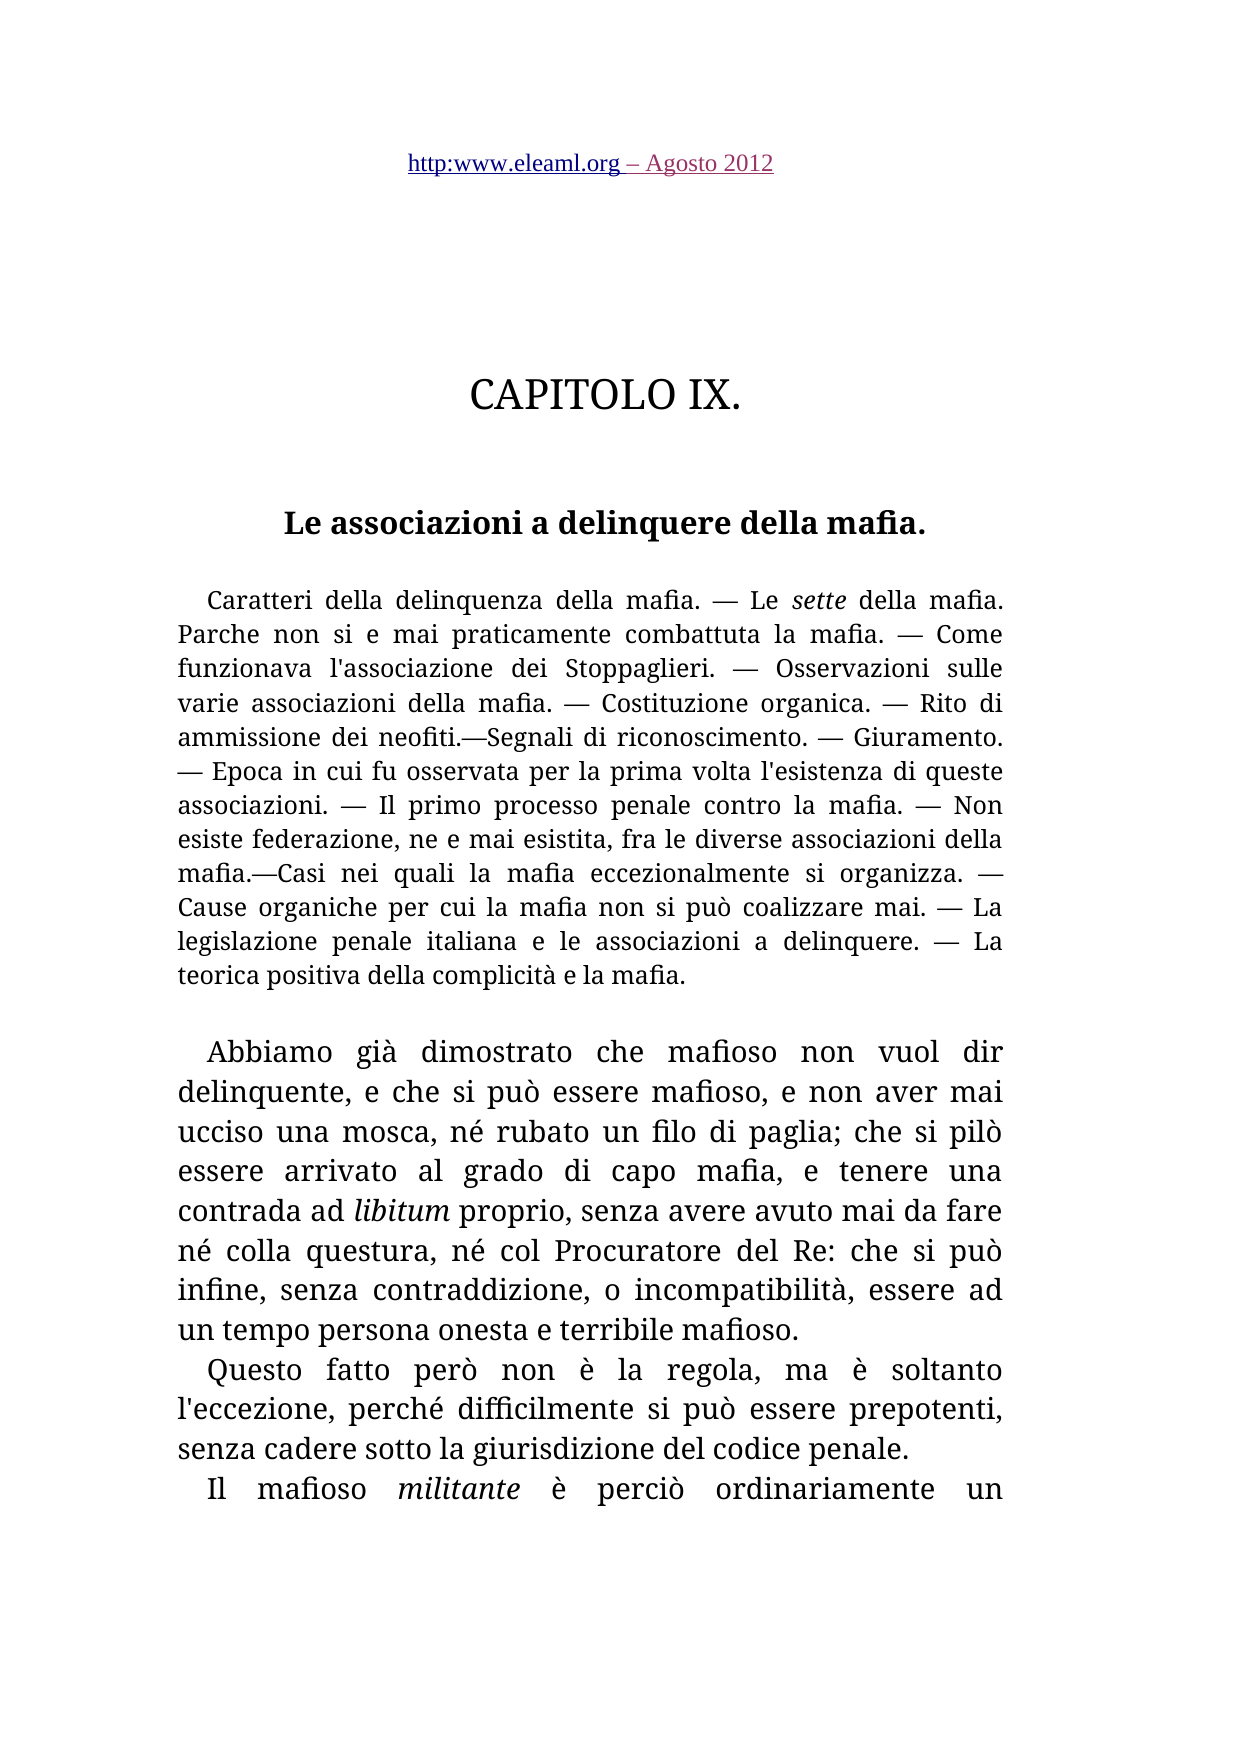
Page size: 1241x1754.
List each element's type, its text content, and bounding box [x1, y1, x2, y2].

text Le associazioni a delinquere della mafia. [177, 501, 1004, 543]
text Caratteri della delinquenza della mafia. — Le sette della mafia. Parche non si e mai praticamente combattuta la mafia. — Come funzionava l'associazione dei Stoppaglieri. — Osservazioni sulle varie associazioni della mafia. — Costituzione organica. — Rito di ammissione dei neofiti.—Segnali di riconoscimento. — Giuramento. — Epoca in cui fu osservata per la prima volta l'esistenza di queste associazioni. — Il primo processo penale contro la mafia. — Non esiste federazione, ne e mai esistita, fra le diverse associazioni della mafia.—Casi nei quali la mafia eccezionalmente si organizza. — Cause organiche per cui la mafia non si può coalizzare mai. — La legislazione penale italiana e le associazioni a delinquere. — La teorica positiva della complicità e la mafia. [177, 583, 1004, 992]
text Abbiamo già dimostrato che mafioso non vuol dir delinquente, e che si può essere mafioso, e non aver mai ucciso una mosca, né rubato un filo di paglia; che si pilò essere arrivato al grado di capo mafia, e tenere una contrada ad libitum proprio, senza avere avuto mai da fare né colla questura, né col Procuratore del Re: che si può infine, senza contraddizione, o incompatibilità, essere ad un tempo persona onesta e terribile mafioso. [177, 1031, 1004, 1349]
text Il mafioso militante è perciò ordinariamente un [177, 1468, 1004, 1508]
text CAPITOLO IX. [177, 364, 1004, 421]
text Questo fatto però non è la regola, ma è soltanto l'eccezione, perché difficilmente si può essere prepotenti, senza cadere sotto la giurisdizione del codice penale. [177, 1349, 1004, 1468]
